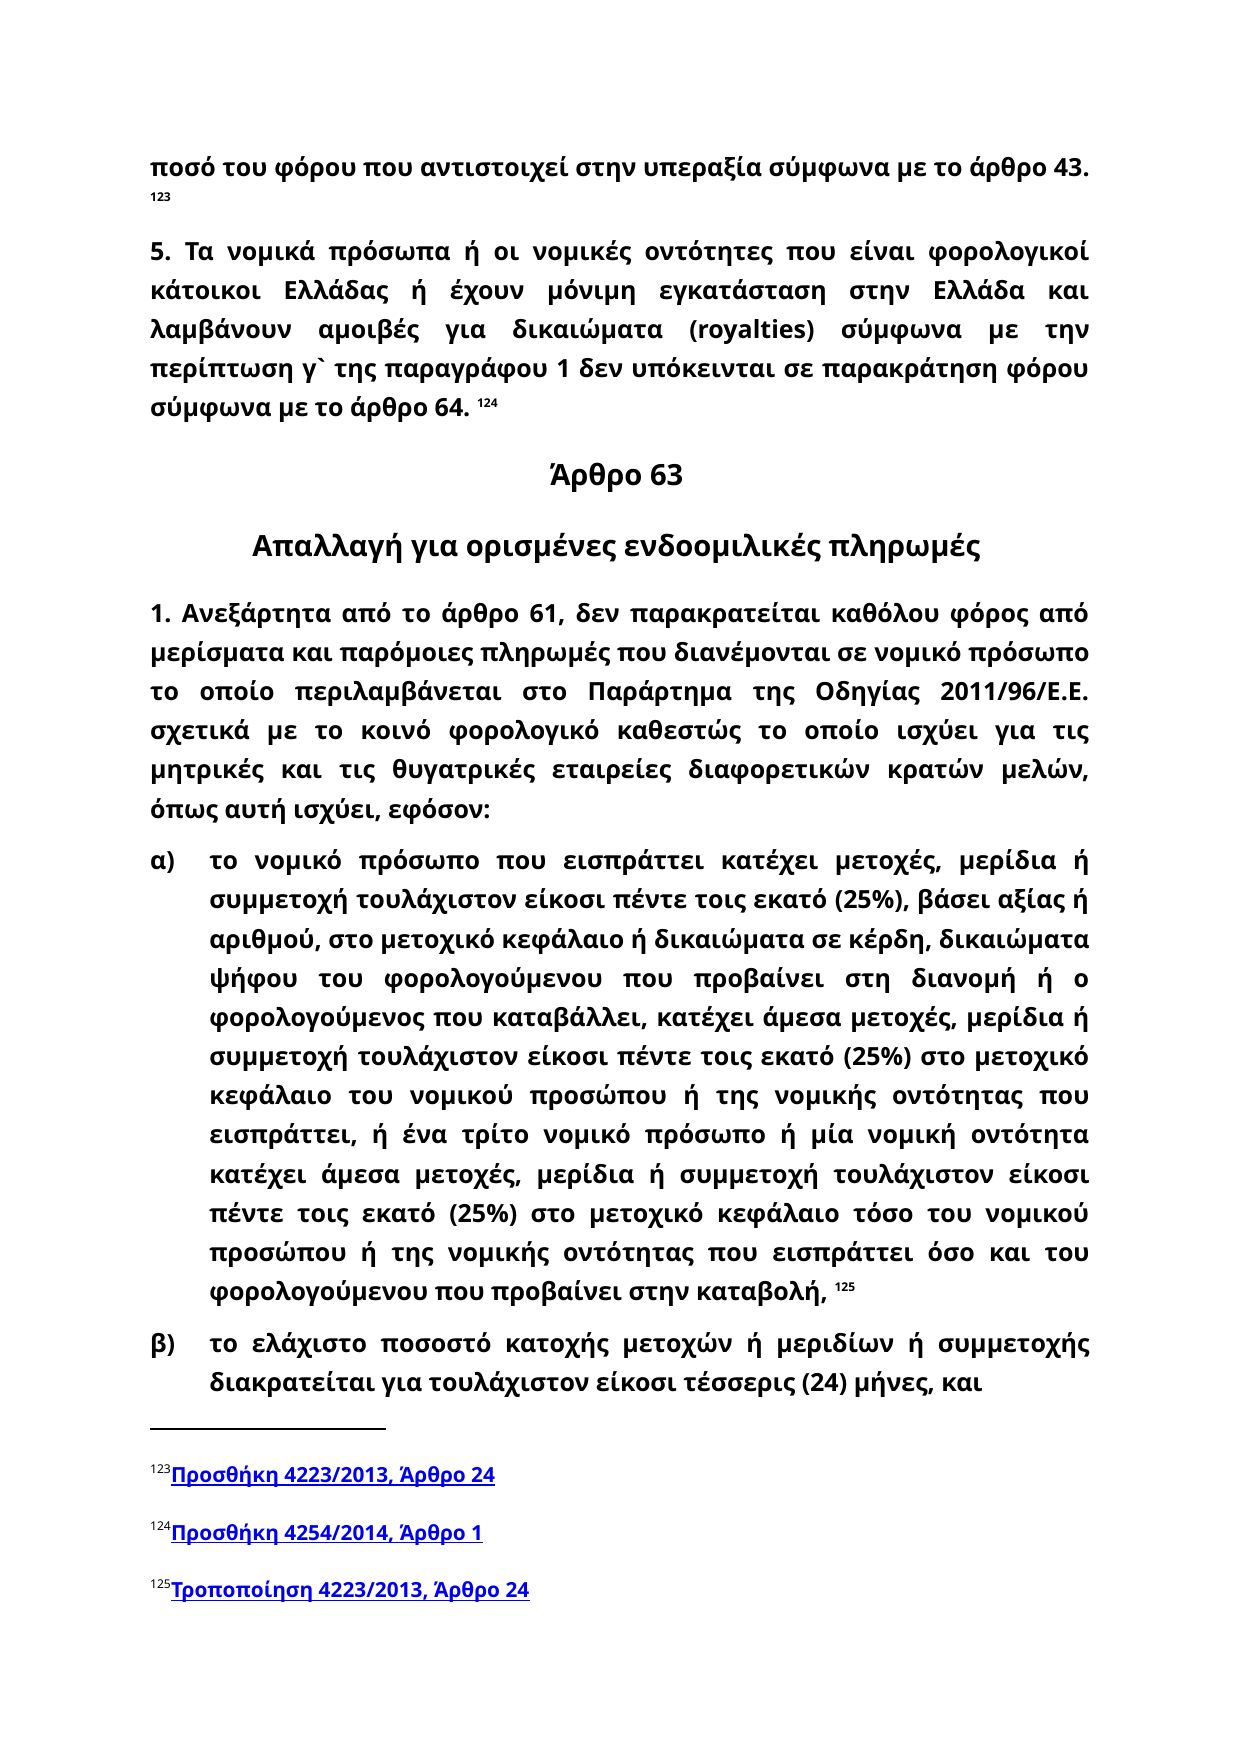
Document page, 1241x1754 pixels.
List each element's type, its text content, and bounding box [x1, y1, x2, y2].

text 5. Τα νομικά πρόσωπα ή οι νομικές οντότητες που είναι φορολογικοί κάτοικοι Ελλάδας ή έχουν μόνιμη εγκατάσταση στην Ελλάδα και λαμβάνουν αμοιβές για δικαιώματα (royalties) σύμφωνα με την περίπτωση γ` της παραγράφου 1 δεν υπόκεινται σε παρακράτηση φόρου σύμφωνα με το άρθρο 64. [150, 233, 1090, 424]
text ποσό του φόρου που αντιστοιχεί στην υπεραξία σύμφωνα με το άρθρο 43. [150, 150, 1090, 217]
text Προσθήκη 4223/2013, Άρθρο 24 [150, 1460, 1090, 1489]
subtitle Απαλλαγή για ορισμένες ενδοομιλικές πληρωμές [150, 525, 1090, 564]
text Τροποποίηση 4223/2013, Άρθρο 24 [150, 1576, 1090, 1604]
text Προσθήκη 4254/2014, Άρθρο 1 [150, 1518, 1090, 1546]
subtitle Άρθρο 63 [150, 454, 1090, 494]
text 1. Ανεξάρτητα από το άρθρο 61, δεν παρακρατείται καθόλου φόρος από μερίσματα και παρόμοιες πληρωμές που διανέμονται σε νομικό πρόσωπο το οποίο περιλαμβάνεται στο Παράρτημα της Οδηγίας 2011/96/Ε.Ε. σχετικά με το κοινό φορολογικό καθεστώς το οποίο ισχύει για τις μητρικές και τις θυγατρικές εταιρείες διαφορετικών κρατών μελών, όπως αυτή ισχύει, εφόσον: [150, 595, 1090, 825]
list β) το ελάχιστο ποσοστό κατοχής μετοχών ή μεριδίων ή συμμετοχής διακρατείται για τουλάχιστον είκοσι τέσσερις (24) μήνες, και [150, 1325, 1090, 1399]
list α) το νομικό πρόσωπο που εισπράττει κατέχει μετοχές, μερίδια ή συμμετοχή τουλάχιστον είκοσι πέντε τοις εκατό (25%), βάσει αξίας ή αριθμού, στο μετοχικό κεφάλαιο ή δικαιώματα σε κέρδη, δικαιώματα ψήφου του φορολογούμενου που προβαίνει στη διανομή ή ο φορολογούμενος που καταβάλλει, κατέχει άμεσα μετοχές, μερίδια ή συμμετοχή τουλάχιστον είκοσι πέντε τοις εκατό (25%) στο μετοχικό κεφάλαιο του νομικού προσώπου ή της νομικής οντότητας που εισπράττει, ή ένα τρίτο νομικό πρόσωπο ή μία νομική οντότητα κατέχει άμεσα μετοχές, μερίδια ή συμμετοχή τουλάχιστον είκοσι πέντε τοις εκατό (25%) στο μετοχικό κεφάλαιο τόσο του νομικού προσώπου ή της νομικής οντότητας που εισπράττει όσο και του φορολογούμενου που προβαίνει στην καταβολή, [150, 843, 1090, 1308]
